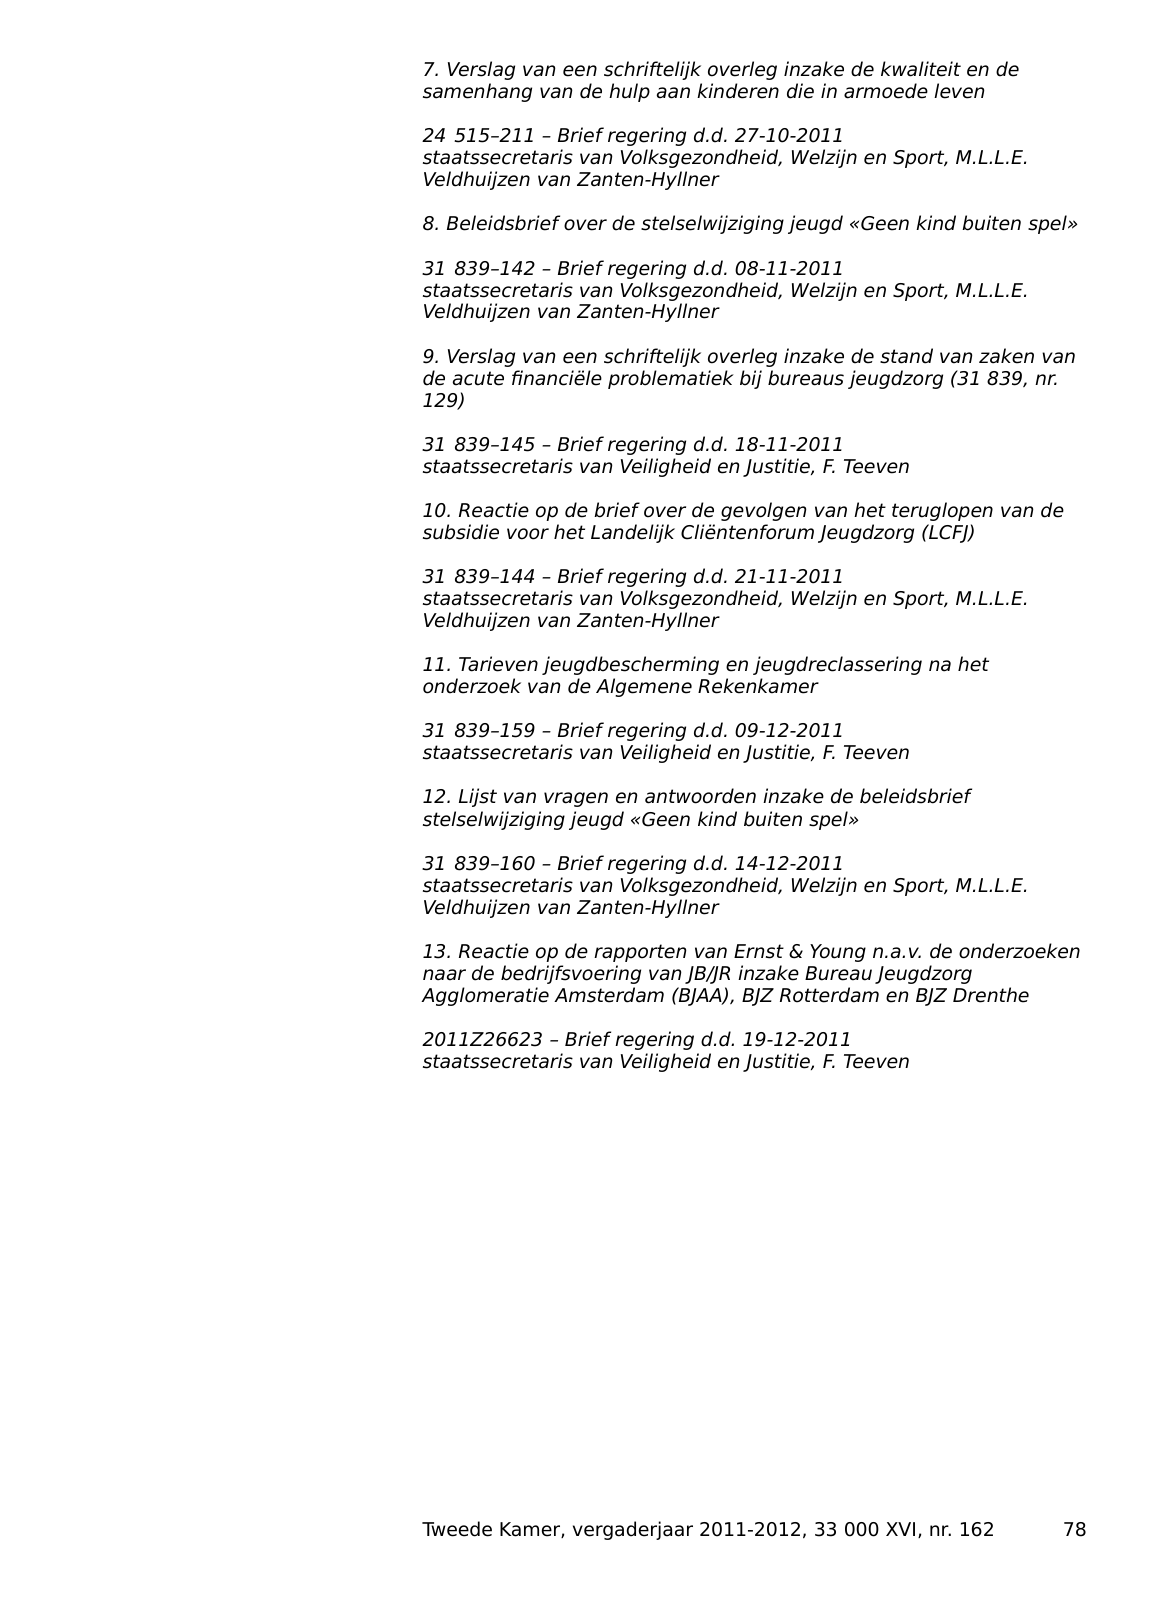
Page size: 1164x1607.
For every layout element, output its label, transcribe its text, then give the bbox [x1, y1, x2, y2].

text 31 839–144 – Brief regering d.d. 21-11-2011 [422, 566, 1087, 588]
subtitle 11. Tarieven jeugdbescherming en jeugdreclassering na het onderzoek van de Algemene Rekenkamer [422, 654, 1087, 698]
text 31 839–142 – Brief regering d.d. 08-11-2011 [422, 257, 1087, 279]
text staatssecretaris van Veiligheid en Justitie, F. Teeven [422, 1051, 1087, 1073]
subtitle 12. Lijst van vragen en antwoorden inzake de beleidsbrief stelselwijziging jeugd «Geen kind buiten spel» [422, 786, 1087, 830]
text staatssecretaris van Volksgezondheid, Welzijn en Sport, M.L.L.E. Veldhuijzen van Zanten-Hyllner [422, 279, 1087, 323]
text staatssecretaris van Volksgezondheid, Welzijn en Sport, M.L.L.E. Veldhuijzen van Zanten-Hyllner [422, 874, 1087, 918]
subtitle 13. Reactie op de rapporten van Ernst & Young n.a.v. de onderzoeken naar de bedrijfsvoering van JB/JR inzake Bureau Jeugdzorg Agglomeratie Amsterdam (BJAA), BJZ Rotterdam en BJZ Drenthe [422, 941, 1087, 1007]
subtitle 7. Verslag van een schriftelijk overleg inzake de kwaliteit en de samenhang van de hulp aan kinderen die in armoede leven [422, 59, 1087, 103]
subtitle 9. Verslag van een schriftelijk overleg inzake de stand van zaken van de acute financiële problematiek bij bureaus jeugdzorg (31 839, nr. 129) [422, 346, 1087, 412]
text staatssecretaris van Volksgezondheid, Welzijn en Sport, M.L.L.E. Veldhuijzen van Zanten-Hyllner [422, 147, 1087, 191]
text 2011Z26623 – Brief regering d.d. 19-12-2011 [422, 1029, 1087, 1051]
text staatssecretaris van Volksgezondheid, Welzijn en Sport, M.L.L.E. Veldhuijzen van Zanten-Hyllner [422, 588, 1087, 632]
subtitle 10. Reactie op de brief over de gevolgen van het teruglopen van de subsidie voor het Landelijk Cliëntenforum Jeugdzorg (LCFJ) [422, 500, 1087, 544]
text 24 515–211 – Brief regering d.d. 27-10-2011 [422, 125, 1087, 147]
text staatssecretaris van Veiligheid en Justitie, F. Teeven [422, 456, 1087, 478]
subtitle 8. Beleidsbrief over de stelselwijziging jeugd «Geen kind buiten spel» [422, 213, 1087, 235]
text 31 839–159 – Brief regering d.d. 09-12-2011 [422, 720, 1087, 742]
text staatssecretaris van Veiligheid en Justitie, F. Teeven [422, 742, 1087, 764]
text 31 839–145 – Brief regering d.d. 18-11-2011 [422, 434, 1087, 456]
text 31 839–160 – Brief regering d.d. 14-12-2011 [422, 853, 1087, 874]
